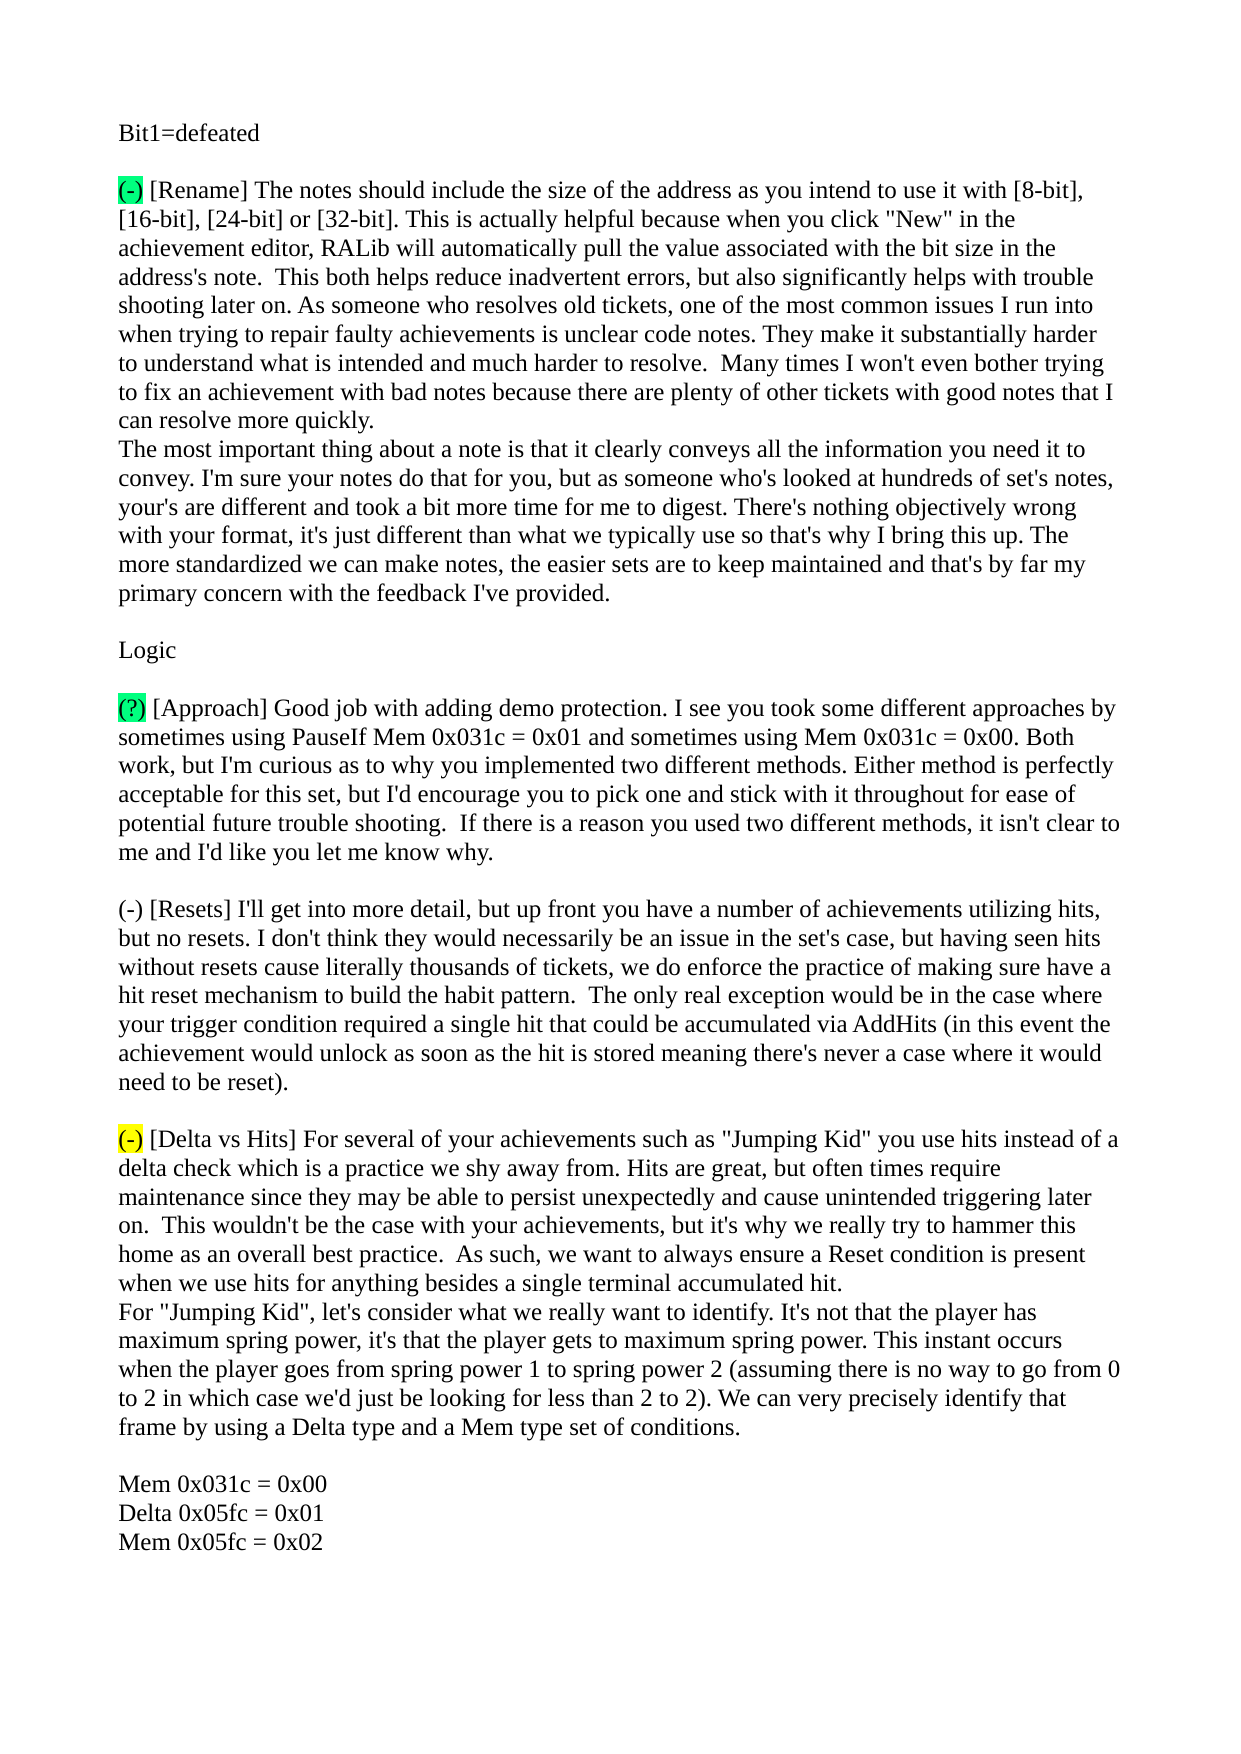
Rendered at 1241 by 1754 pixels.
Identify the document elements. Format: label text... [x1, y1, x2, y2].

text Mem 0x031c = 0x00 [118, 1469, 1122, 1498]
text (?) [Approach] Good job with adding demo protection. I see you took some different approaches by sometimes using PauseIf Mem 0x031c = 0x01 and sometimes using Mem 0x031c = 0x00. Both work, but I'm curious as to why you implemented two different methods. Either method is perfectly acceptable for this set, but I'd encourage you to pick one and stick with it throughout for ease of potential future trouble shooting. If there is a reason you used two different methods, it isn't clear to me and I'd like you let me know why. [118, 693, 1122, 866]
text The most important thing about a note is that it clearly conveys all the information you need it to convey. I'm sure your notes do that for you, but as someone who's looked at hundreds of set's notes, your's are different and took a bit more time for me to digest. There's nothing objectively wrong with your format, it's just different than what we typically use so that's why I bring this up. The more standardized we can make notes, the easier sets are to keep maintained and that's by far my primary concern with the feedback I've provided. [118, 434, 1122, 607]
text (-) [Delta vs Hits] For several of your achievements such as "Jumping Kid" you use hits instead of a delta check which is a practice we shy away from. Hits are great, but often times require maintenance since they may be able to persist unexpectedly and cause unintended triggering later on. This wouldn't be the case with your achievements, but it's why we really try to hammer this home as an overall best practice. As such, we want to always ensure a Reset condition is present when we use hits for anything besides a single terminal accumulated hit. [118, 1124, 1122, 1297]
text Delta 0x05fc = 0x01 [118, 1498, 1122, 1527]
text (-) [Resets] I'll get into more detail, but up front you have a number of achievements utilizing hits, but no resets. I don't think they would necessarily be an issue in the set's case, but having seen hits without resets cause literally thousands of tickets, we do enforce the practice of making sure have a hit reset mechanism to build the habit pattern. The only real exception would be in the case where your trigger condition required a single hit that could be accumulated via AddHits (in this event the achievement would unlock as soon as the hit is stored meaning there's never a case where it would need to be reset). [118, 894, 1122, 1096]
text (-) [Rename] The notes should include the size of the address as you intend to use it with [8-bit], [16-bit], [24-bit] or [32-bit]. This is actually helpful because when you click "New" in the achievement editor, RALib will automatically pull the value associated with the bit size in the address's note. This both helps reduce inadvertent errors, but also significantly helps with trouble shooting later on. As someone who resolves old tickets, one of the most common issues I run into when trying to repair faulty achievements is unclear code notes. They make it substantially harder to understand what is intended and much harder to resolve. Many times I won't even bother trying to fix an achievement with bad notes because there are plenty of other tickets with good notes that I can resolve more quickly. [118, 176, 1122, 434]
text For "Jumping Kid", let's consider what we really want to identify. It's not that the player has maximum spring power, it's that the player gets to maximum spring power. This instant occurs when the player goes from spring power 1 to spring power 2 (assuming there is no way to go from 0 to 2 in which case we'd just be looking for less than 2 to 2). We can very precisely identify that frame by using a Delta type and a Mem type set of conditions. [118, 1297, 1122, 1441]
text Bit1=defeated [118, 118, 1122, 147]
text Mem 0x05fc = 0x02 [118, 1527, 1122, 1556]
text Logic [118, 636, 1122, 664]
